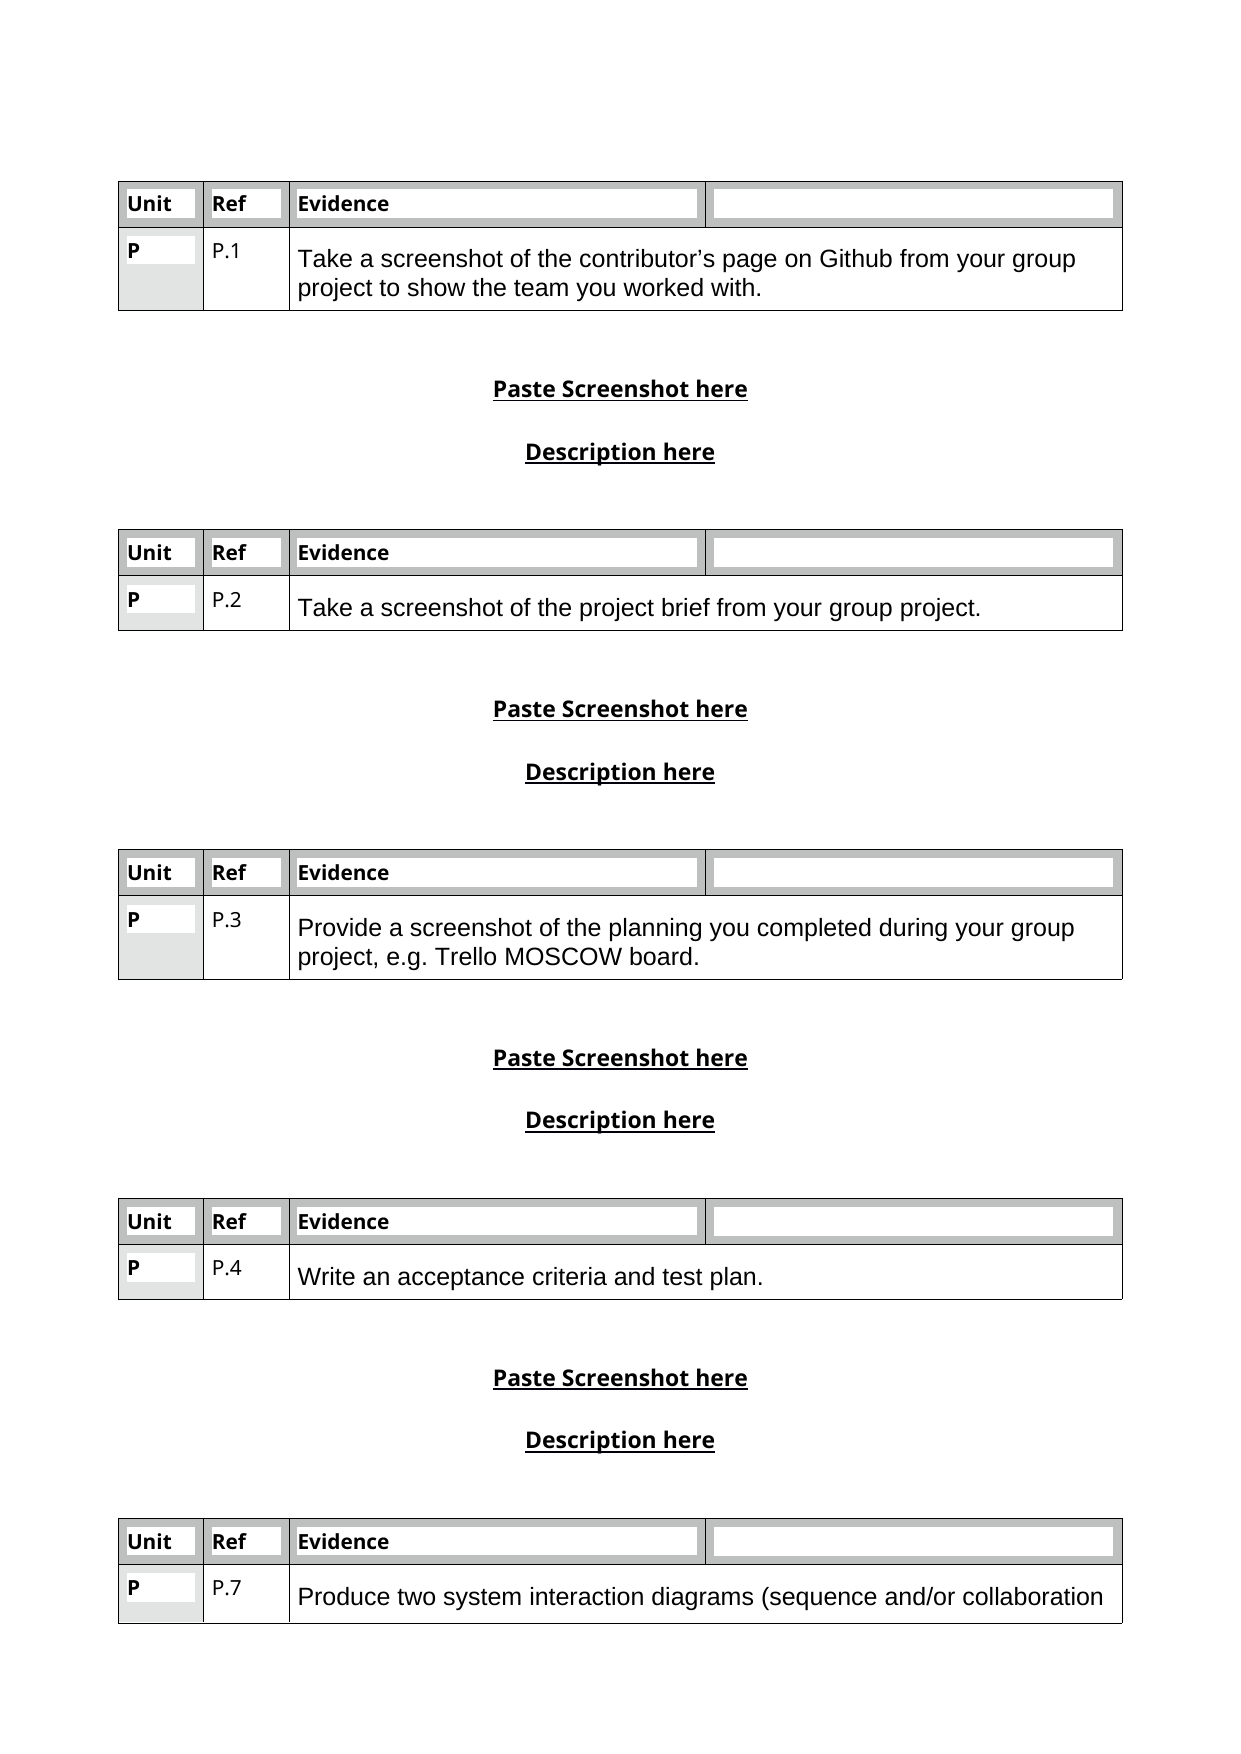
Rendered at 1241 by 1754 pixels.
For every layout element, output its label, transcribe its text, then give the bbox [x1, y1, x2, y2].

table_header [706, 1199, 1122, 1244]
table_header [706, 1519, 1122, 1564]
table_cell P [119, 1245, 203, 1299]
table_cell P [119, 1565, 203, 1622]
table_header [706, 182, 1122, 227]
table_cell P [119, 576, 203, 630]
table_header Unit [119, 182, 203, 227]
table_header Unit [119, 850, 203, 895]
table_header [706, 530, 1122, 575]
table_header Unit [119, 530, 203, 575]
table_cell P [119, 228, 203, 310]
table_cell Provide a screenshot of the planning you completed during your group project, e.g. Trello MOSCOW board. [290, 896, 1122, 979]
table_cell Take a screenshot of the project brief from your group project. [290, 576, 1122, 630]
text Description here [118, 1104, 1122, 1136]
table_header Ref [204, 182, 289, 227]
table_cell P.2 [204, 576, 289, 630]
table_header Unit [119, 1199, 203, 1244]
text Paste Screenshot here [118, 693, 1122, 724]
table_cell Write an acceptance criteria and test plan. [290, 1245, 1122, 1299]
table_cell P [119, 896, 203, 979]
table_header Evidence [290, 1199, 705, 1244]
table_header Ref [204, 850, 289, 895]
text Description here [118, 756, 1122, 787]
text Paste Screenshot here [118, 1042, 1122, 1073]
text Description here [118, 436, 1122, 467]
table_cell Take a screenshot of the contributor’s page on Github from your group project to show the team you worked with. [290, 228, 1122, 310]
table_header Unit [119, 1519, 203, 1564]
table_header Ref [204, 1519, 289, 1564]
table_cell P.3 [204, 896, 289, 979]
text Description here [118, 1424, 1122, 1456]
table_cell P.4 [204, 1245, 289, 1299]
table_cell Produce two system interaction diagrams (sequence and/or collaboration [290, 1565, 1122, 1622]
table_header Evidence [290, 182, 705, 227]
table_header Ref [204, 530, 289, 575]
table_header Evidence [290, 530, 705, 575]
table_cell P.1 [204, 228, 289, 310]
table_cell P.7 [204, 1565, 289, 1622]
text Paste Screenshot here [118, 1362, 1122, 1393]
table_header [706, 850, 1122, 895]
table_header Ref [204, 1199, 289, 1244]
text Paste Screenshot here [118, 373, 1122, 404]
table_header Evidence [290, 1519, 705, 1564]
table_header Evidence [290, 850, 705, 895]
